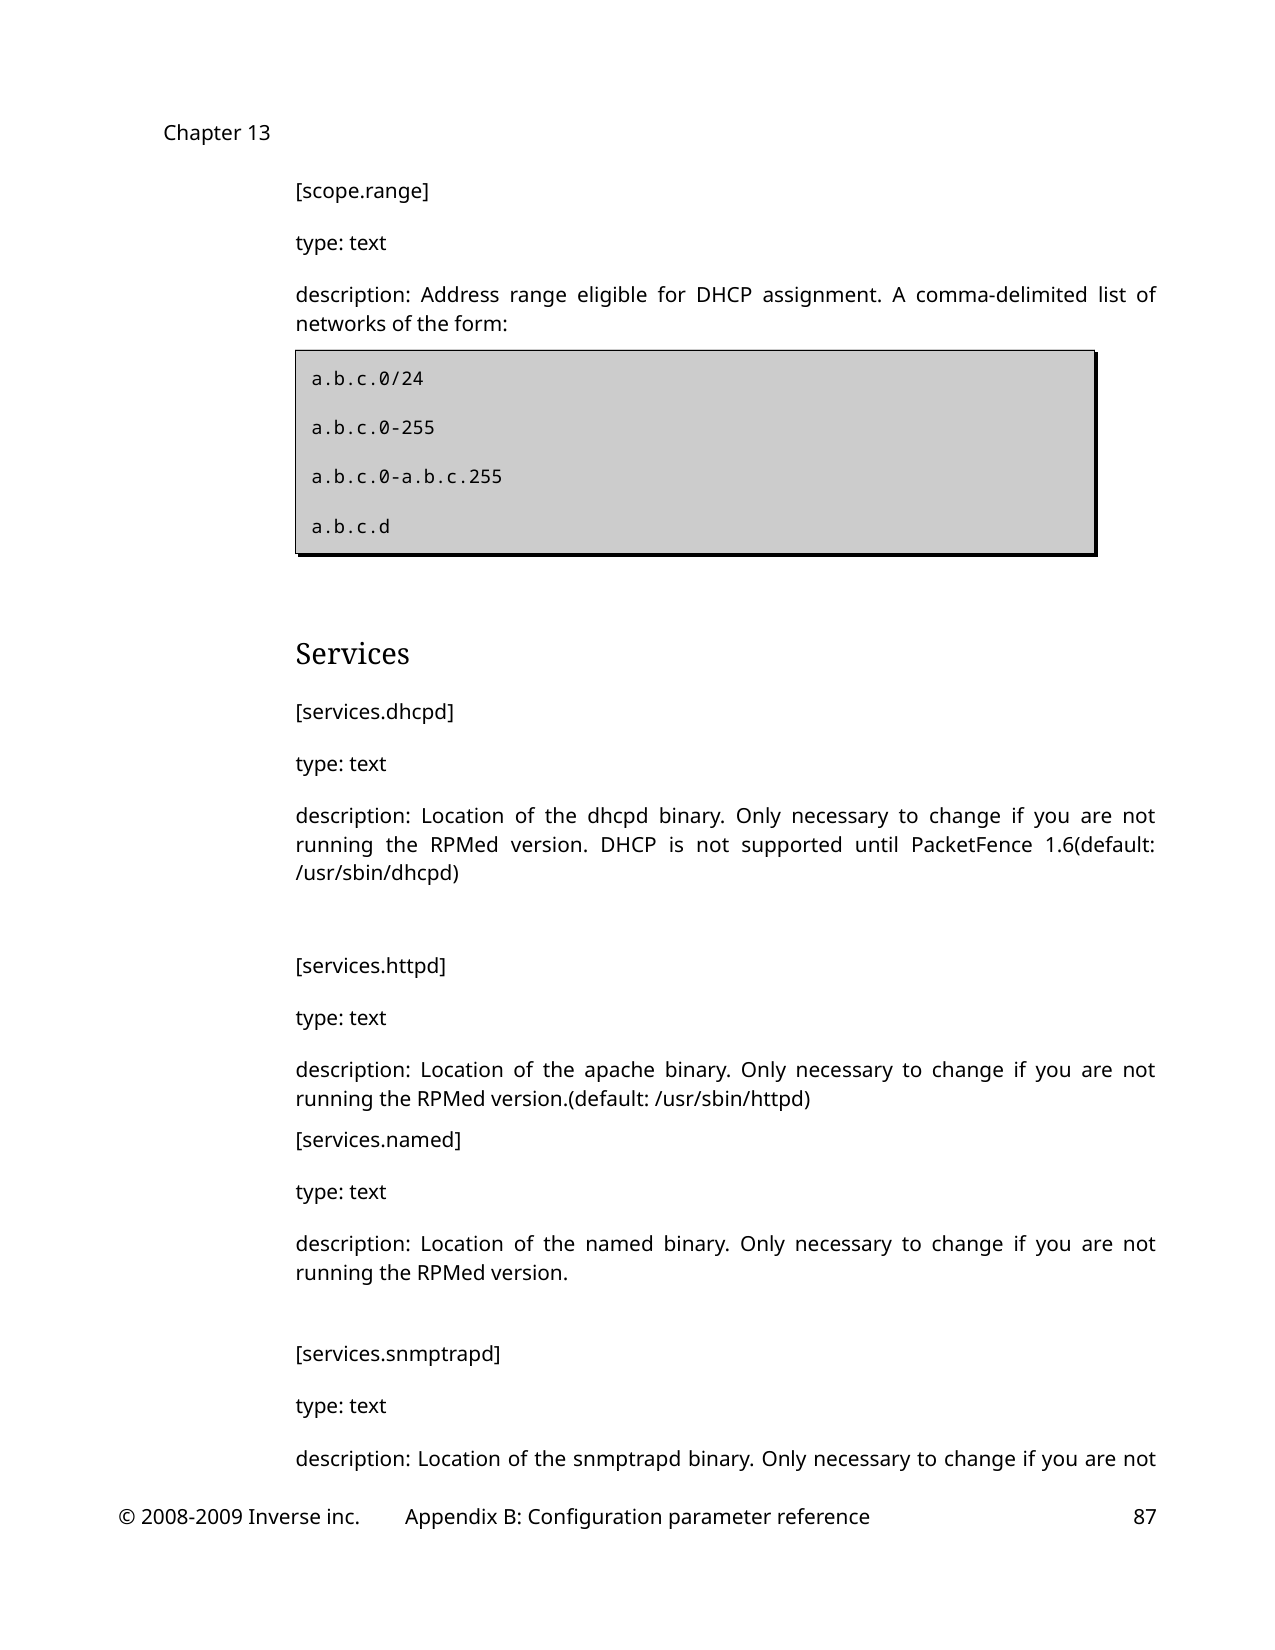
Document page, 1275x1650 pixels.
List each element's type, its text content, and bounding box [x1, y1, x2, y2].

text [scope.range] [295, 176, 1157, 204]
text type: text [295, 1392, 1157, 1420]
text description: Location of the named binary. Only necessary to change if you are not running the RPMed version. [295, 1229, 1157, 1286]
text [services.dhcpd] [295, 697, 1157, 726]
text description: Address range eligible for DHCP assignment. A comma-delimited list of networks of the form: [295, 280, 1157, 337]
text a.b.c.0/24 [296, 351, 1094, 391]
subtitle Services [295, 633, 1157, 673]
text [services.snmptrapd] [295, 1339, 1157, 1368]
text description: Location of the snmptrapd binary. Only necessary to change if you are not [295, 1444, 1157, 1472]
text type: text [295, 1177, 1157, 1206]
text type: text [295, 228, 1157, 257]
text [services.named] [295, 1125, 1157, 1153]
text a.b.c.0-255 [296, 399, 1094, 440]
text description: Location of the dhcpd binary. Only necessary to change if you are not running the RPMed version. DHCP is not supported until PacketFence 1.6(default: /usr/sbin/dhcpd) [295, 802, 1157, 887]
text a.b.c.d [296, 497, 1094, 553]
text type: text [295, 1003, 1157, 1032]
text type: text [295, 749, 1157, 778]
text a.b.c.0-a.b.c.255 [296, 448, 1094, 489]
text description: Location of the apache binary. Only necessary to change if you are not running the RPMed version.(default: /usr/sbin/httpd) [295, 1056, 1157, 1112]
text [services.httpd] [295, 951, 1157, 980]
